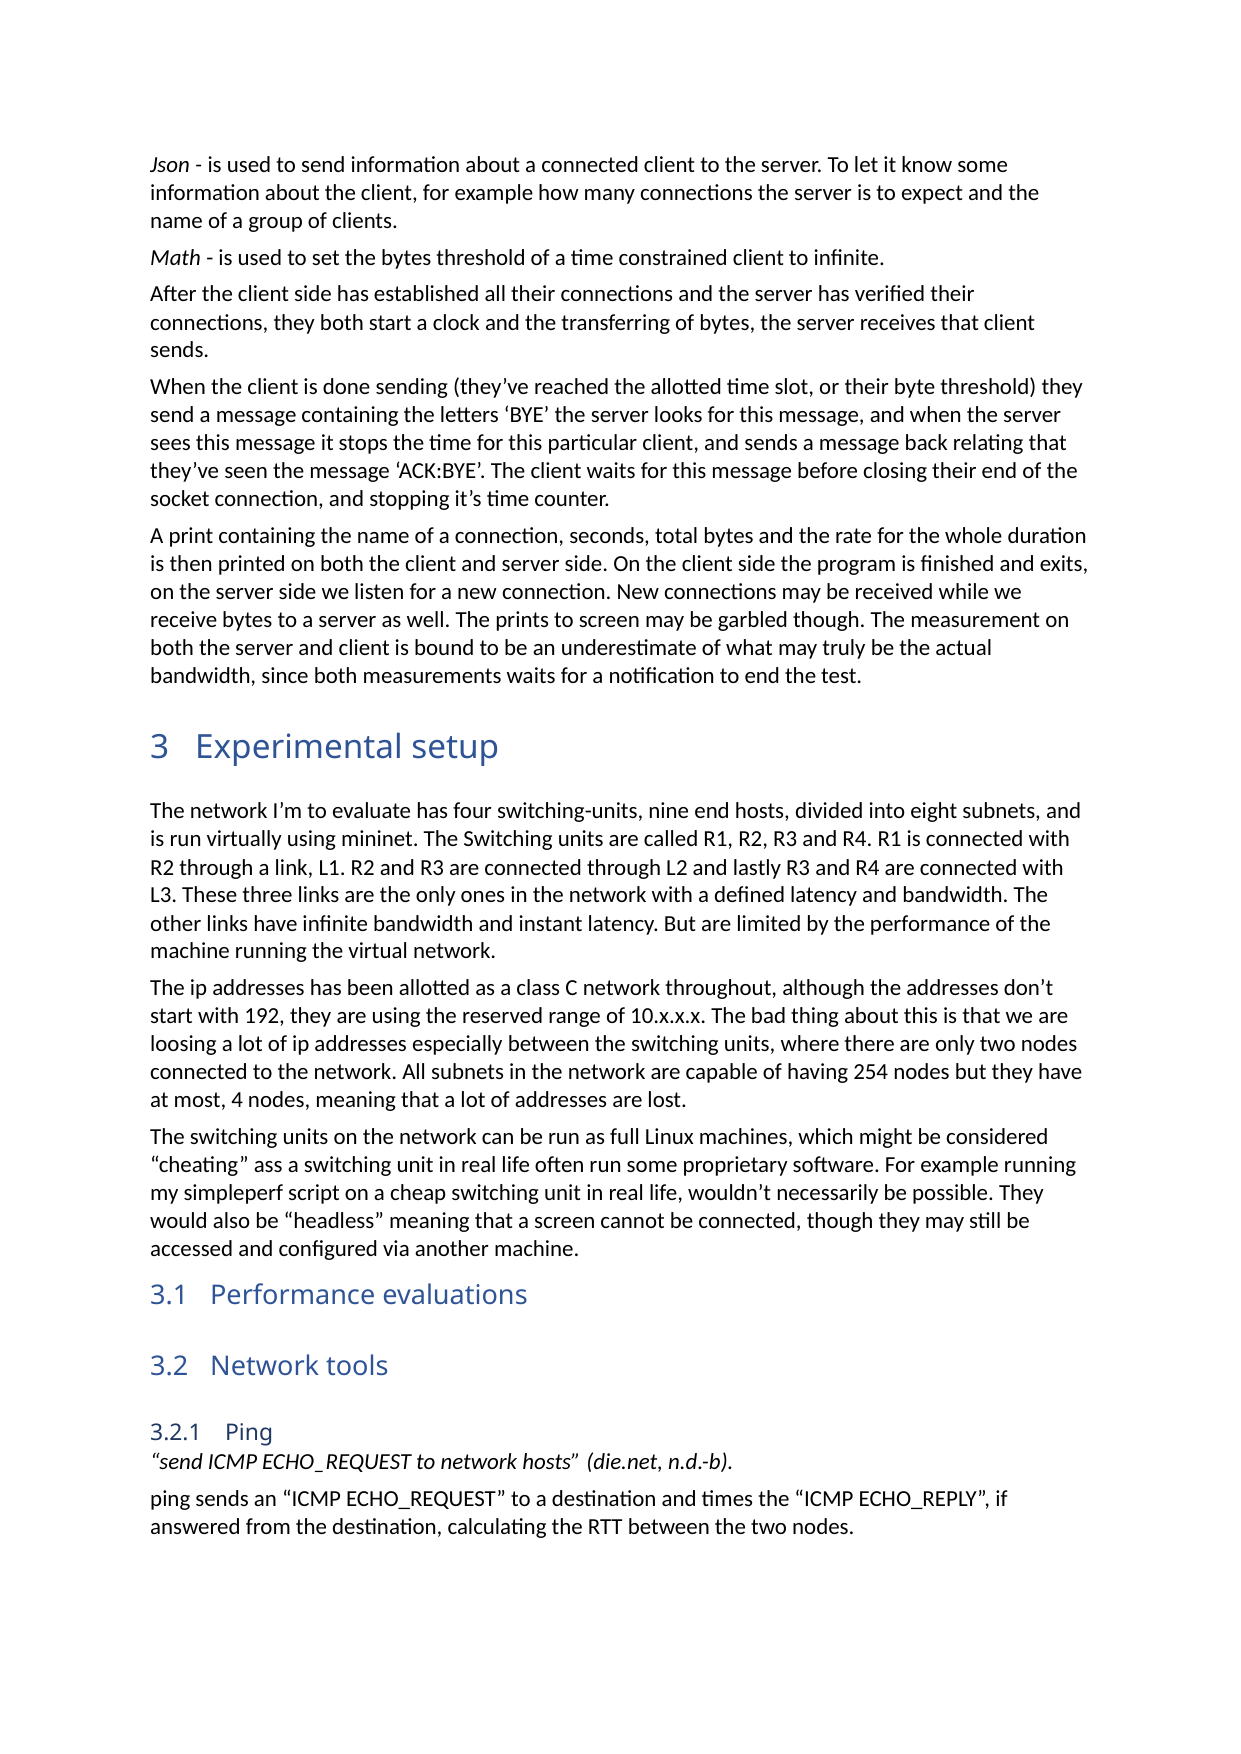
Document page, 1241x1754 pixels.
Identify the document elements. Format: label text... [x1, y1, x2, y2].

text The switching units on the network can be run as full Linux machines, which might be considered “cheating” ass a switching unit in real life often run some proprietary software. For example running my simpleperf script on a cheap switching unit in real life, wouldn’t necessarily be possible. They would also be “headless” meaning that a screen cannot be connected, though they may still be accessed and configured via another machine. [150, 1122, 1090, 1262]
text The network I’m to evaluate has four switching-units, nine end hosts, divided into eight subnets, and is run virtually using mininet. The Switching units are called R1, R2, R3 and R4. R1 is connected with R2 through a link, L1. R2 and R3 are connected through L2 and lastly R3 and R4 are connected with L3. These three links are the only ones in the network with a defined latency and bandwidth. The other links have infinite bandwidth and instant latency. But are limited by the performance of the machine running the virtual network. [150, 768, 1090, 965]
text Math - is used to set the bytes threshold of a time constrained client to infinite. [150, 243, 1090, 271]
subtitle Experimental setup [150, 723, 1090, 768]
subtitle Ping [150, 1416, 1090, 1447]
text A print containing the name of a connection, seconds, total bytes and the rate for the whole duration is then printed on both the client and server side. On the client side the program is finished and exits, on the server side we listen for a new connection. New connections may be received while we receive bytes to a server as well. The prints to screen may be garbled though. The measurement on both the server and client is bound to be an underestimate of what may truly be the actual bandwidth, since both measurements waits for a notification to end the test. [150, 521, 1090, 689]
text ping sends an “ICMP ECHO_REQUEST” to a destination and times the “ICMP ECHO_REPLY”, if answered from the destination, calculating the RTT between the two nodes. [150, 1484, 1090, 1540]
text Json - is used to send information about a connected client to the server. To let it know some information about the client, for example how many connections the server is to expect and the name of a group of clients. [150, 150, 1090, 234]
text The ip addresses has been allotted as a class C network throughout, although the addresses don’t start with 192, they are using the reserved range of 10.x.x.x. The bad thing about this is that we are loosing a lot of ip addresses especially between the switching units, where there are only two nodes connected to the network. All subnets in the network are capable of having 254 nodes but they have at most, 4 nodes, meaning that a lot of addresses are lost. [150, 973, 1090, 1113]
text “send ICMP ECHO_REQUEST to network hosts” (die.net, n.d.-b). [150, 1447, 1090, 1475]
subtitle Performance evaluations [150, 1275, 1090, 1312]
subtitle Network tools [150, 1347, 1090, 1384]
text When the client is done sending (they’ve reached the allotted time slot, or their byte threshold) they send a message containing the letters ‘BYE’ the server looks for this message, and when the server sees this message it stops the time for this particular client, and sends a message back relating that they’ve seen the message ‘ACK:BYE’. The client waits for this message before closing their end of the socket connection, and stopping it’s time counter. [150, 372, 1090, 512]
text After the client side has established all their connections and the server has verified their connections, they both start a clock and the transferring of bytes, the server receives that client sends. [150, 279, 1090, 364]
